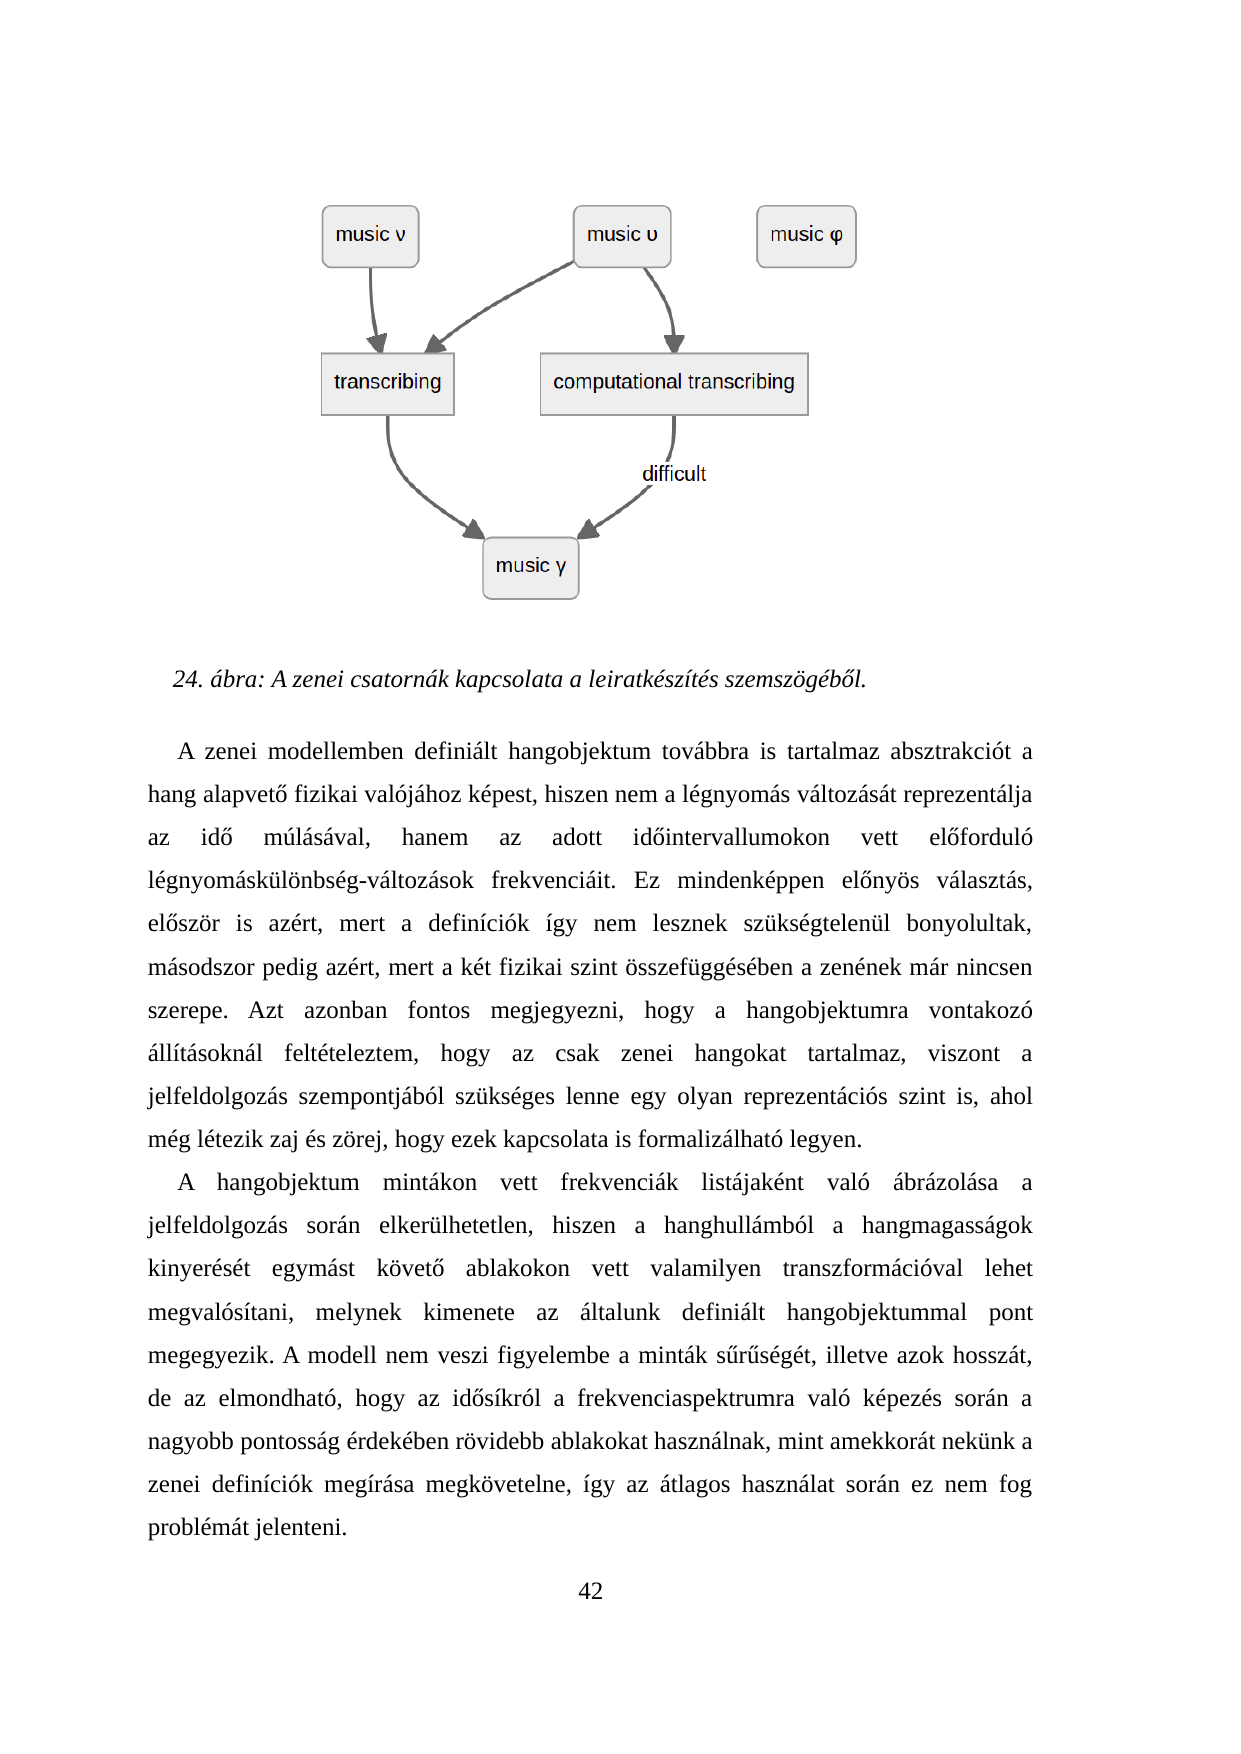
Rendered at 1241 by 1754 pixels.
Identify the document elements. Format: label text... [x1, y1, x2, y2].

text 24. ábra: A zenei csatornák kapcsolata a leiratkészítés szemszögéből. [148, 664, 1033, 693]
text A zenei modellemben definiált hangobjektum továbbra is tartalmaz absztrakciót a hang alapvető fizikai valójához képest, hiszen nem a légnyomás változását reprezentálja az idő múlásával, hanem az adott időintervallumokon vett előforduló légnyomáskülönbség-változások frekvenciáit. Ez mindenképpen előnyös választás, először is azért, mert a definíciók így nem lesznek szükségtelenül bonyolultak, másodszor pedig azért, mert a két fizikai szint összefüggésében a zenének már nincsen szerepe. Azt azonban fontos megjegyezni, hogy a hangobjektumra vontakozó állításoknál feltételeztem, hogy az csak zenei hangokat tartalmaz, viszont a jelfeldolgozás szempontjából szükséges lenne egy olyan reprezentációs szint is, ahol még létezik zaj és zörej, hogy ezek kapcsolata is formalizálható legyen. [148, 736, 1033, 1153]
picture [297, 182, 885, 621]
table_header [148, 176, 1033, 664]
text A hangobjektum mintákon vett frekvenciák listájaként való ábrázolása a jelfeldolgozás során elkerülhetetlen, hiszen a hanghullámból a hangmagasságok kinyerését egymást követő ablakokon vett valamilyen transzformációval lehet megvalósítani, melynek kimenete az általunk definiált hangobjektummal pont megegyezik. A modell nem veszi figyelembe a minták sűrűségét, illetve azok hosszát, de az elmondható, hogy az idősíkról a frekvenciaspektrumra való képezés során a nagyobb pontosság érdekében rövidebb ablakokat használnak, mint amekkorát nekünk a zenei definíciók megírása megkövetelne, így az átlagos használat során ez nem fog problémát jelenteni. [148, 1167, 1033, 1541]
